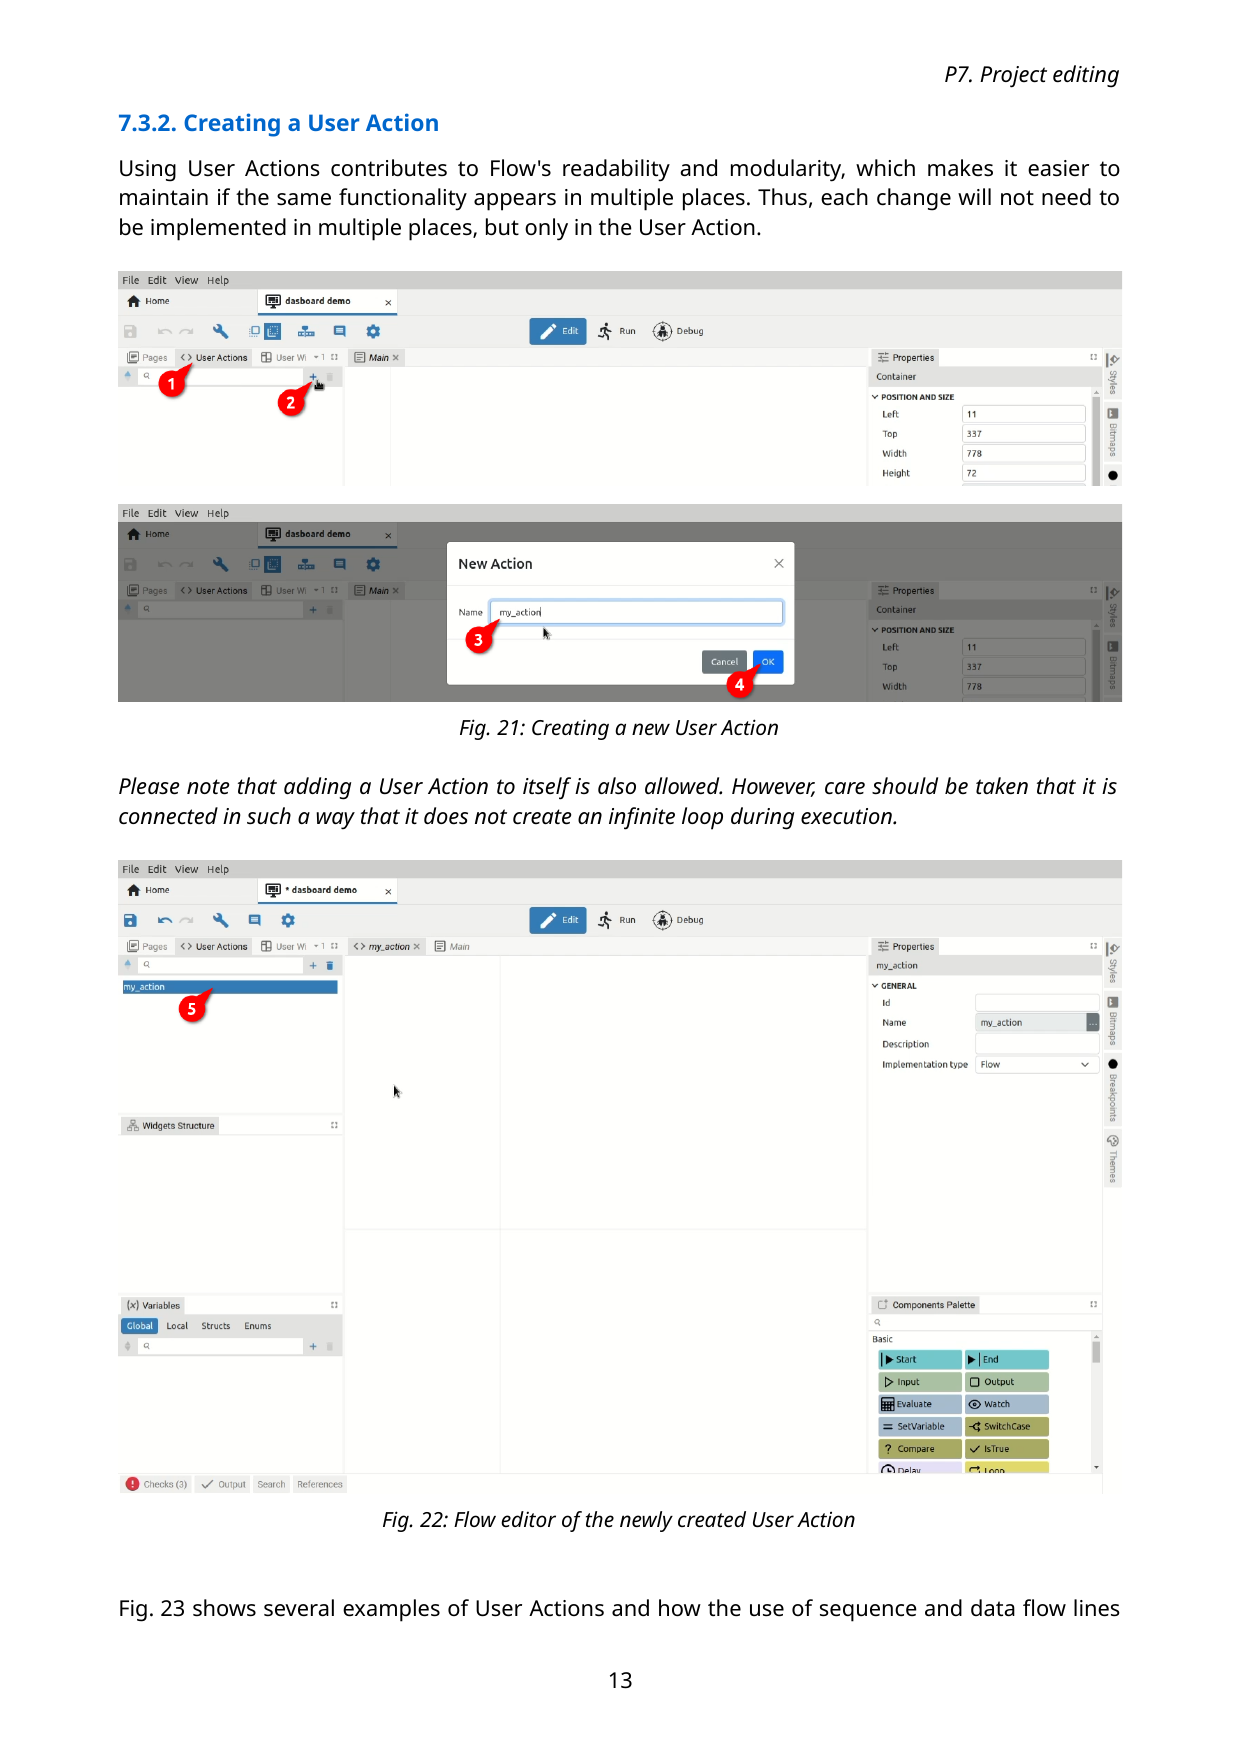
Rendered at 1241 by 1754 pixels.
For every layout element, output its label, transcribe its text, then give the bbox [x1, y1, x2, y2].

text Fig. 22: Flow editor of the newly created User Action [118, 1494, 1122, 1534]
picture [118, 860, 1123, 1494]
text Using User Actions contributes to Flow's readability and modularity, which makes it easier to maintain if the same functionality appears in multiple places. Thus, each change will not need to be implemented in multiple places, but only in the User Action. [118, 153, 1122, 242]
subtitle Creating a User Action [118, 107, 1122, 138]
text Please note that adding a User Action to itself is also allowed. However, care should be taken that it is connected in such a way that it does not create an infinite loop during execution. [118, 771, 1122, 831]
text Fig. 23 shows several examples of User Actions and how the use of sequence and data flow lines [118, 1593, 1122, 1623]
picture [118, 271, 1123, 702]
text Fig. 21: Creating a new User Action [118, 702, 1122, 741]
